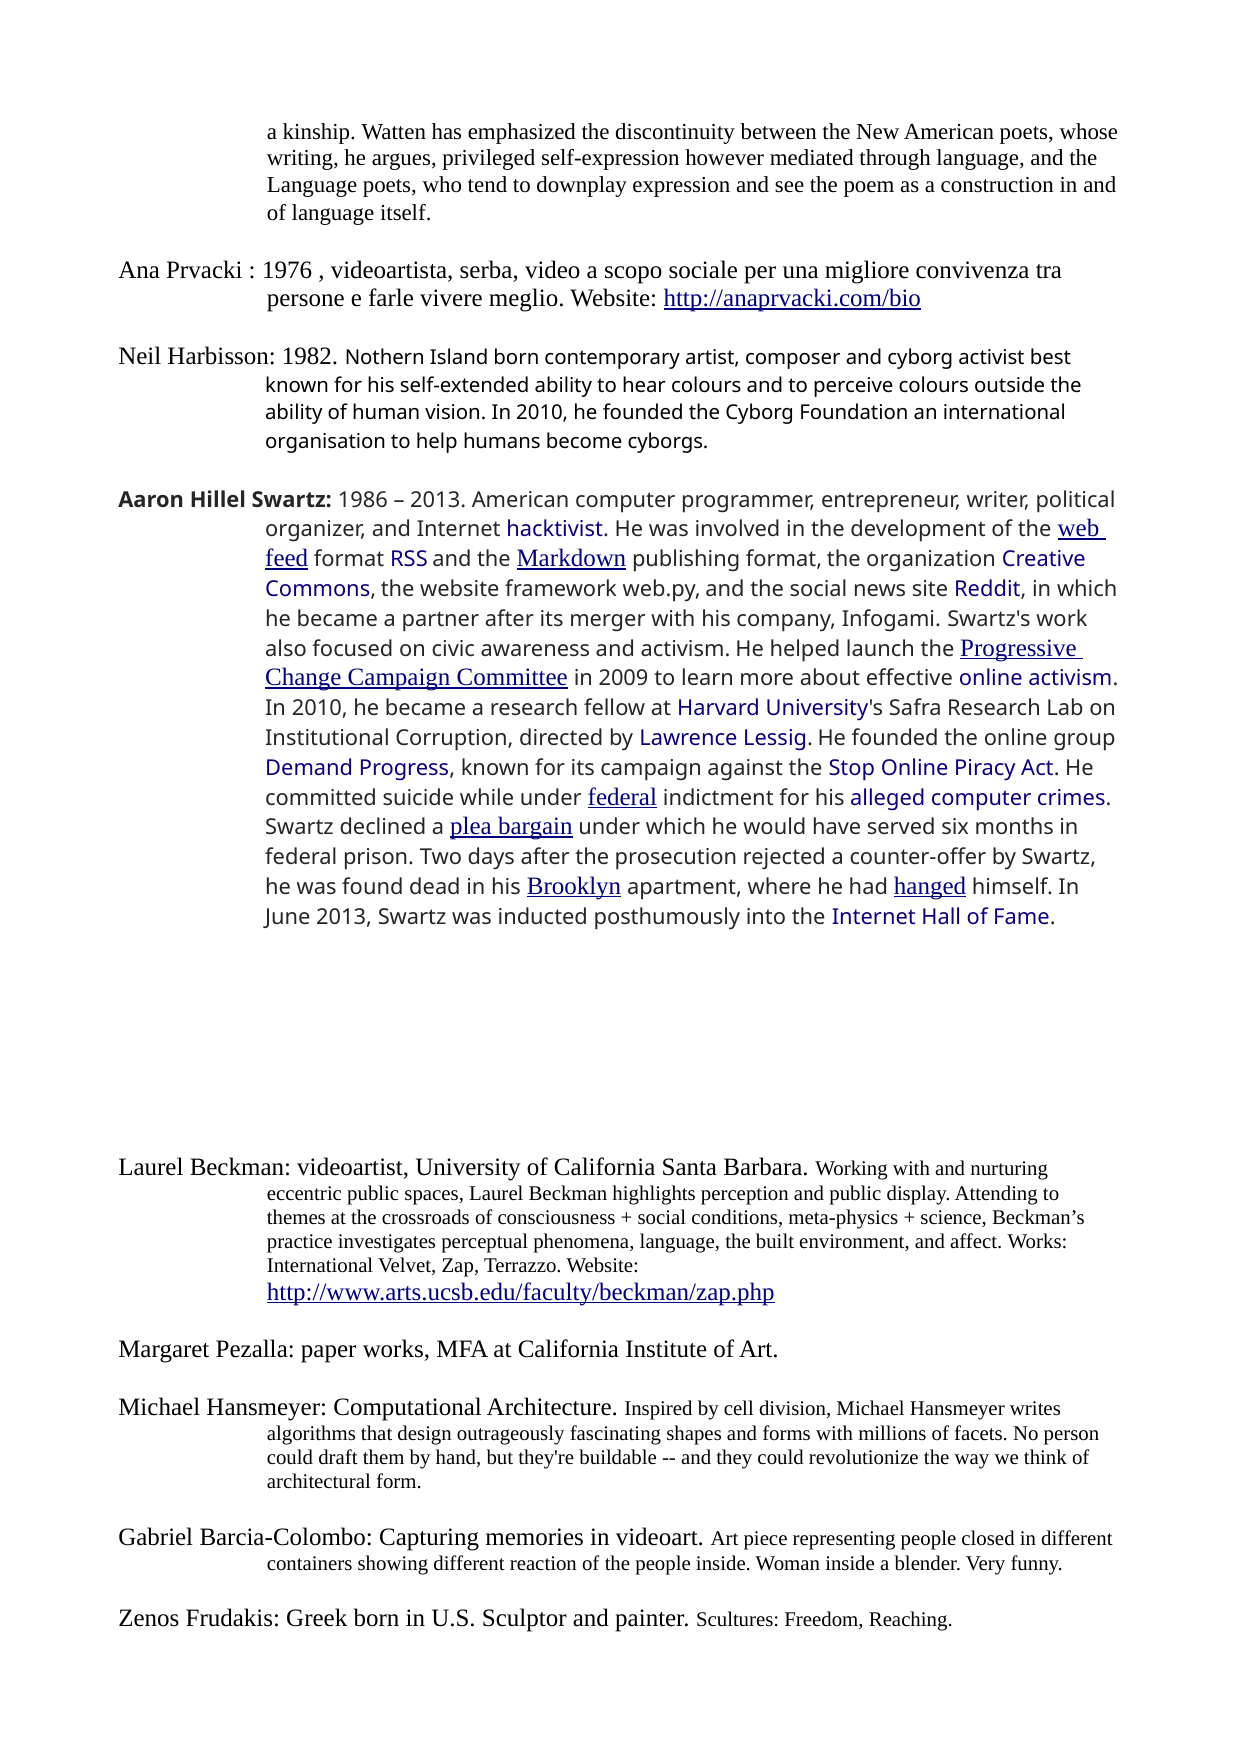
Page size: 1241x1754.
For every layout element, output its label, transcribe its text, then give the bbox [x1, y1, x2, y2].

text Margaret Pezalla: paper works, MFA at California Institute of Art. [118, 1334, 1122, 1363]
text Neil Harbisson: 1982. Nothern Island born contemporary artist, composer and cyborg activist best known for his self-extended ability to hear colours and to perceive colours outside the ability of human vision. In 2010, he founded the Cyborg Foundation an international organisation to help humans become cyborgs. [118, 341, 1122, 455]
text Laurel Beckman: videoartist, University of California Santa Barbara. Working with and nurturing eccentric public spaces, Laurel Beckman highlights perception and public display. Attending to themes at the crossroads of consciousness + social conditions, meta-physics + science, Beckman’s practice investigates perceptual phenomena, language, the built environment, and affect. Works: International Velvet, Zap, Terrazzo. Website: http://www.arts.ucsb.edu/faculty/beckman/zap.php [118, 1152, 1122, 1306]
text Michael Hansmeyer: Computational Architecture. Inspired by cell division, Michael Hansmeyer writes algorithms that design outrageously fascinating shapes and forms with millions of facets. No person could draft them by hand, but they're buildable -- and they could revolutionize the way we think of architectural form. [118, 1392, 1122, 1493]
text Aaron Hillel Swartz: 1986 – 2013. American computer programmer, entrepreneur, writer, political organizer, and Internet hacktivist. He was involved in the development of the web feed format RSS and the Markdown publishing format, the organization Creative Commons, the website framework web.py, and the social news site Reddit, in which he became a partner after its merger with his company, Infogami. Swartz's work also focused on civic awareness and activism. He helped launch the Progressive Change Campaign Committee in 2009 to learn more about effective online activism. In 2010, he became a research fellow at Harvard University's Safra Research Lab on Institutional Corruption, directed by Lawrence Lessig. He founded the online group Demand Progress, known for its campaign against the Stop Online Piracy Act. He committed suicide while under federal indictment for his alleged computer crimes. Swartz declined a plea bargain under which he would have served six months in federal prison. Two days after the prosecution rejected a counter-offer by Swartz, he was found dead in his Brooklyn apartment, where he had hanged himself. In June 2013, Swartz was inducted posthumously into the Internet Hall of Fame. [118, 484, 1122, 931]
text Zenos Frudakis: Greek born in U.S. Sculptor and painter. Scultures: Freedom, Reaching. [118, 1603, 1122, 1632]
text a kinship. Watten has emphasized the discontinuity between the New American poets, whose writing, he argues, privileged self-expression however mediated through language, and the Language poets, who tend to downplay expression and see the poem as a construction in and of language itself. [118, 118, 1122, 226]
text Gabriel Barcia-Colombo: Capturing memories in videoart. Art piece representing people closed in different containers showing different reaction of the people inside. Woman inside a blender. Very funny. [118, 1522, 1122, 1574]
text Ana Prvacki : 1976 , videoartista, serba, video a scopo sociale per una migliore convivenza tra persone e farle vivere meglio. Website: http://anaprvacki.com/bio [118, 255, 1122, 312]
